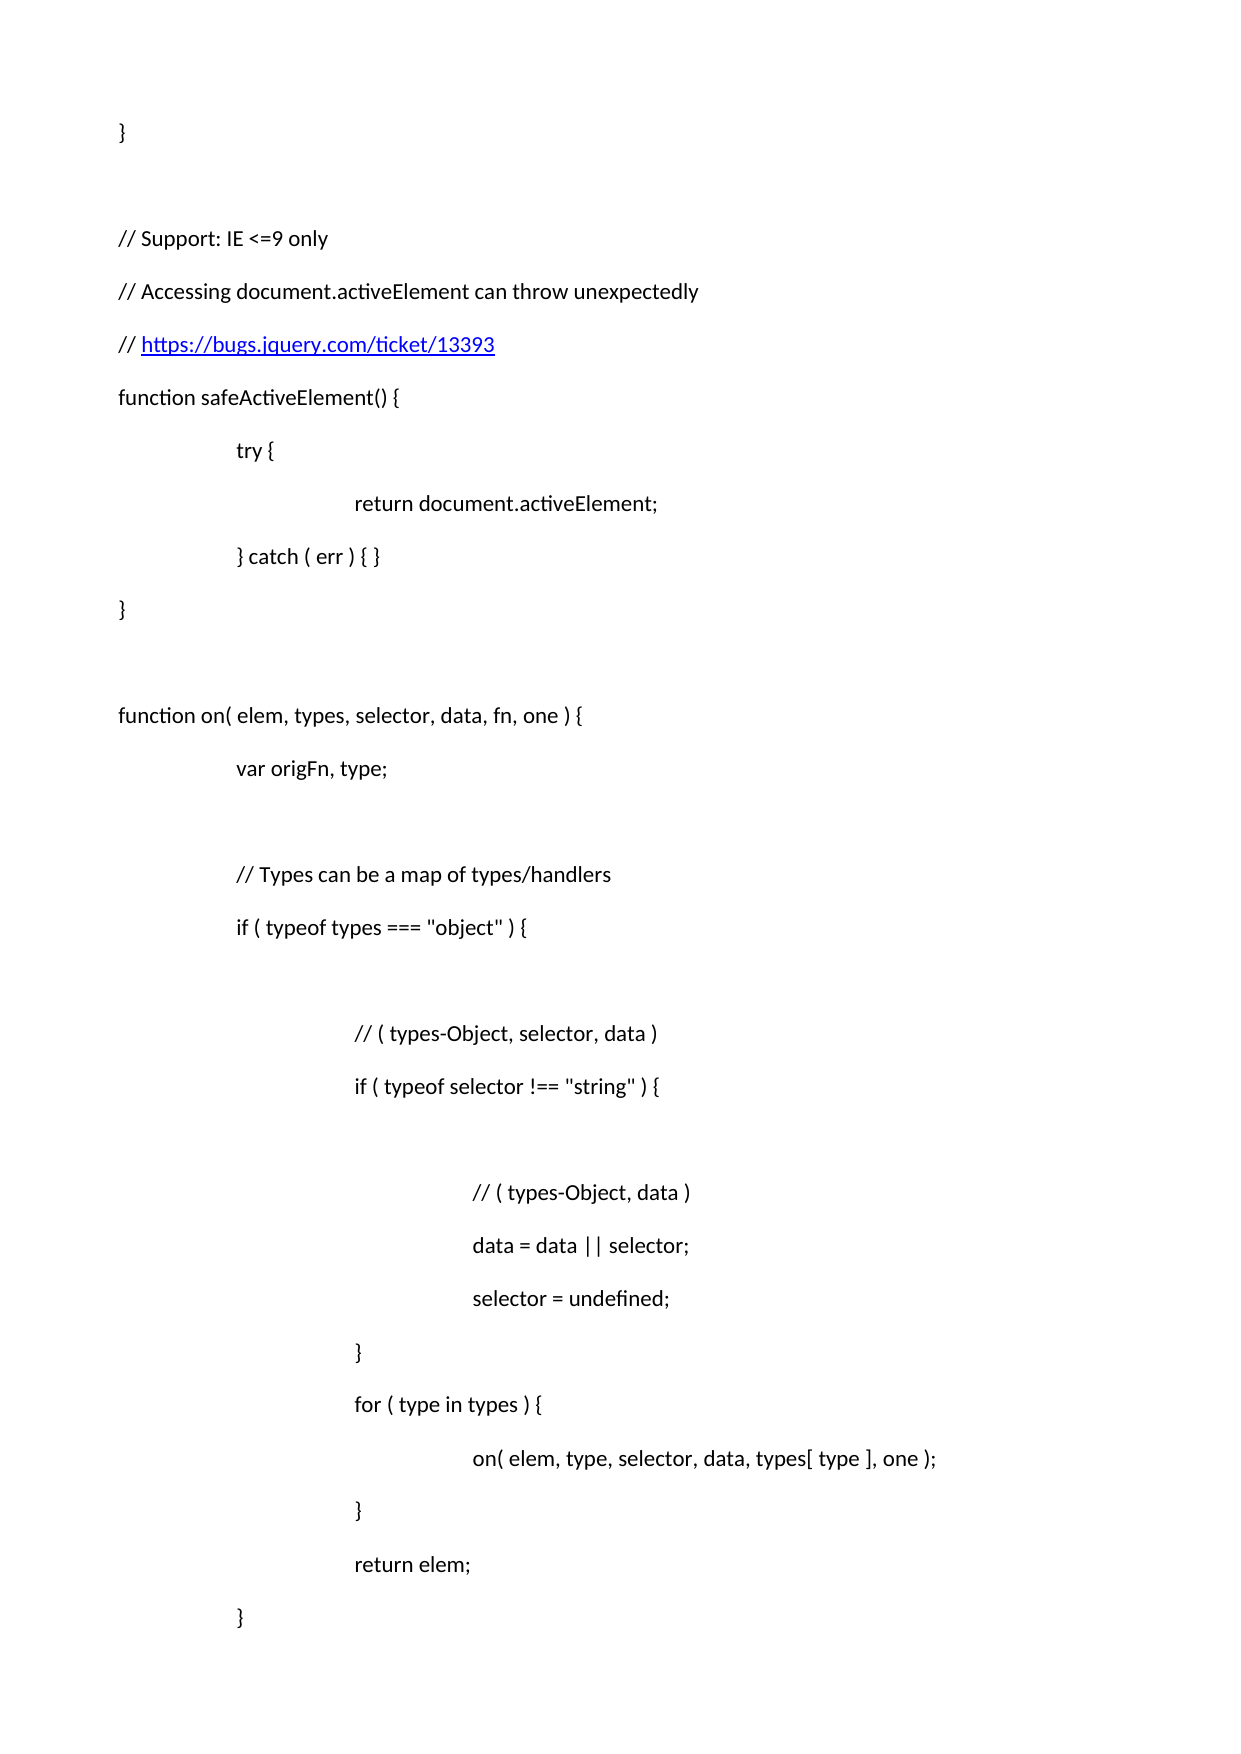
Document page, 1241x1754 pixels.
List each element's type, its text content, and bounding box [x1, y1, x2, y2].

text } [118, 1338, 1122, 1366]
text return elem; [118, 1550, 1122, 1578]
text } [118, 595, 1122, 623]
text if ( typeof selector !== "string" ) { [118, 1072, 1122, 1101]
text } catch ( err ) { } [118, 542, 1122, 570]
text // https://bugs.jquery.com/ticket/13393 [118, 330, 1122, 358]
text } [118, 1497, 1122, 1525]
text function safeActiveElement() { [118, 383, 1122, 411]
text if ( typeof types === "object" ) { [118, 913, 1122, 941]
text // Types can be a map of types/handlers [118, 860, 1122, 888]
text selector = undefined; [118, 1284, 1122, 1313]
text // Support: IE <=9 only [118, 224, 1122, 252]
text } [118, 1603, 1122, 1631]
text } [118, 118, 1122, 146]
text try { [118, 436, 1122, 464]
text on( elem, type, selector, data, types[ type ], one ); [118, 1444, 1122, 1472]
text // ( types-Object, data ) [118, 1178, 1122, 1207]
text // Accessing document.activeElement can throw unexpectedly [118, 277, 1122, 305]
text // ( types-Object, selector, data ) [118, 1019, 1122, 1047]
text for ( type in types ) { [118, 1391, 1122, 1419]
text function on( elem, types, selector, data, fn, one ) { [118, 701, 1122, 729]
text data = data || selector; [118, 1232, 1122, 1259]
text return document.activeElement; [118, 489, 1122, 517]
text var origFn, type; [118, 754, 1122, 782]
